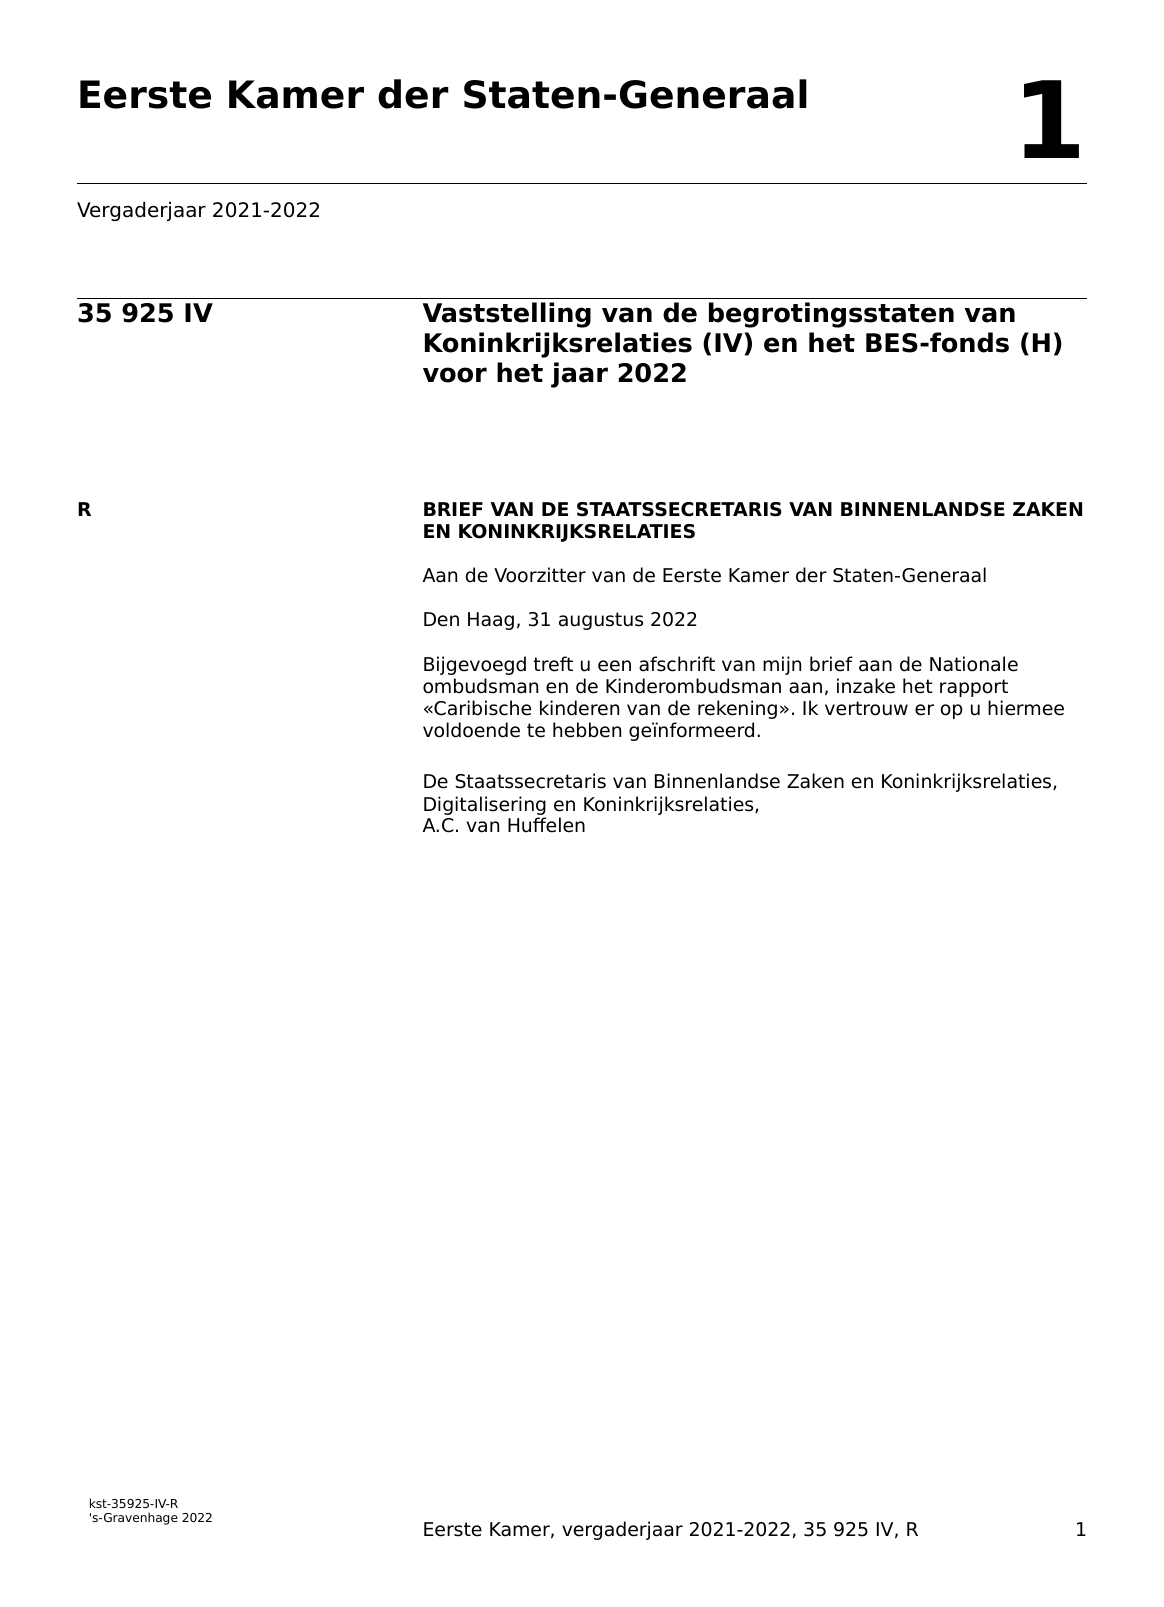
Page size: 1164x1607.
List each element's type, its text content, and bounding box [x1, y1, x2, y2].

table_header 1 [886, 59, 1087, 183]
text Bijgevoegd treft u een afschrift van mijn brief aan de Nationale ombudsman en de Kinderombudsman aan, inzake het rapport «Caribische kinderen van de rekening». Ik vertrouw er op u hiermee voldoende te hebben geïnformeerd. [422, 653, 1087, 741]
text De Staatssecretaris van Binnenlandse Zaken en Koninkrijksrelaties, Digitalisering en Koninkrijksrelaties, A.C. van Huffelen [422, 771, 1087, 837]
table_header Eerste Kamer der Staten-Generaal [77, 59, 886, 183]
text 's-Gravenhage 2022 [88, 1511, 323, 1525]
table_cell Vergaderjaar 2021-2022 [77, 184, 1087, 298]
text Den Haag, 31 augustus 2022 [422, 609, 1087, 631]
text Aan de Voorzitter van de Eerste Kamer der Staten-Generaal [422, 565, 1087, 587]
subtitle 35 925 IV Vaststelling van de begrotingsstaten van Koninkrijksrelaties (IV) en het BES-fonds (H) voor het jaar 2022 [77, 299, 1087, 388]
text kst-35925-IV-R [88, 1497, 323, 1511]
subtitle R BRIEF VAN DE STAATSSECRETARIS VAN BINNENLANDSE ZAKEN EN KONINKRIJKSRELATIES [77, 499, 1087, 543]
